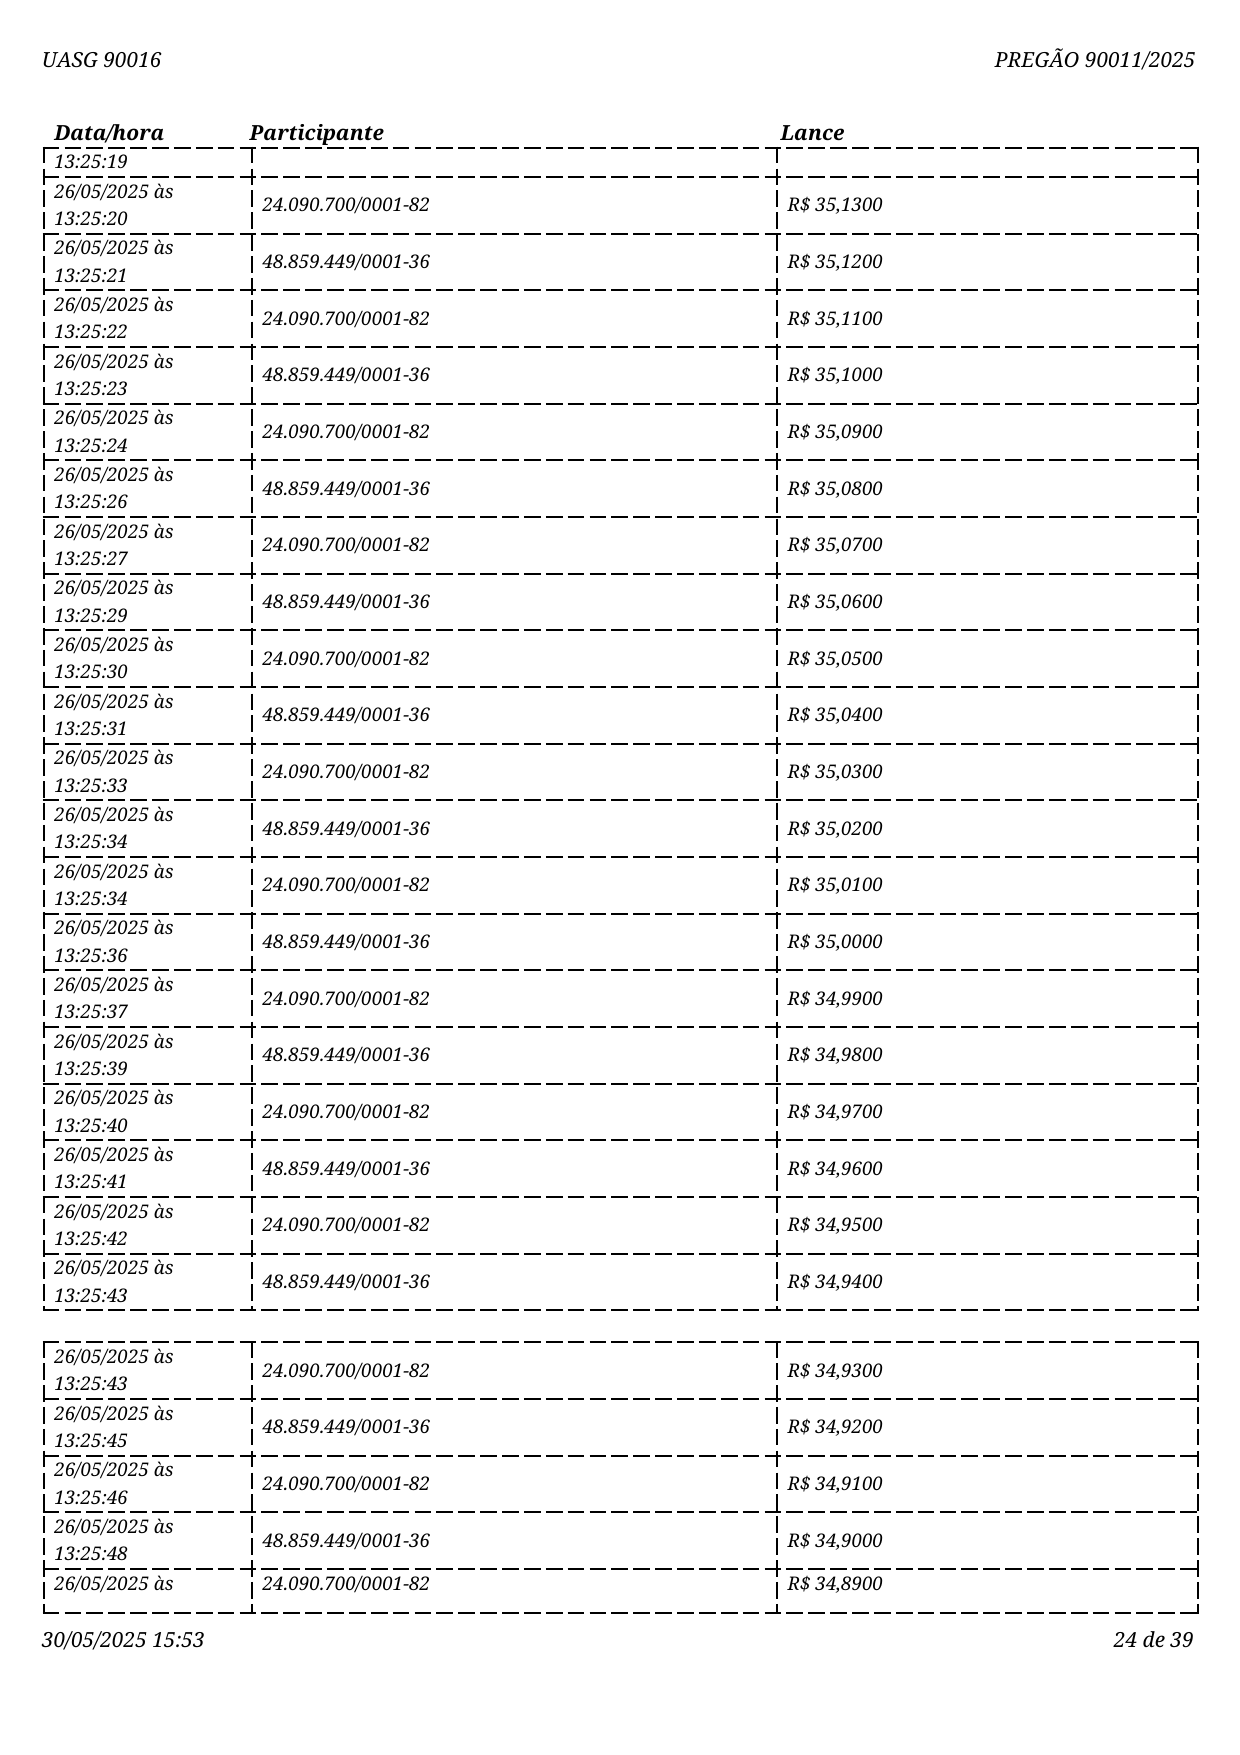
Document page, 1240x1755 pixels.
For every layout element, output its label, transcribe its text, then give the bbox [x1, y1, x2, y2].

table_cell R$ 34,9900 [777, 969, 1198, 1026]
table_cell [777, 147, 1198, 176]
table_cell 26/05/2025 às [44, 1568, 252, 1612]
table_cell 26/05/2025 às 13:25:43 [44, 1253, 252, 1309]
table_cell 24.090.700/0001-82 [252, 856, 777, 913]
table_cell R$ 34,9600 [777, 1139, 1198, 1196]
table_cell 24.090.700/0001-82 [252, 1568, 777, 1612]
table_cell 24.090.700/0001-82 [252, 176, 777, 233]
table_cell 24.090.700/0001-82 [252, 1196, 777, 1253]
table_cell 26/05/2025 às 13:25:31 [44, 686, 252, 743]
table_cell R$ 34,9000 [777, 1511, 1198, 1568]
table_cell R$ 34,9100 [777, 1455, 1198, 1511]
table_cell R$ 35,0700 [777, 516, 1198, 573]
table_cell 26/05/2025 às 13:25:48 [44, 1511, 252, 1568]
table_cell 48.859.449/0001-36 [252, 686, 777, 743]
table_cell 24.090.700/0001-82 [252, 289, 777, 346]
table_cell R$ 34,9700 [777, 1083, 1198, 1139]
table_cell 24.090.700/0001-82 [252, 403, 777, 459]
table_cell 48.859.449/0001-36 [252, 1026, 777, 1083]
table_cell R$ 34,9400 [777, 1253, 1198, 1309]
table_cell 26/05/2025 às 13:25:41 [44, 1139, 252, 1196]
table_cell 48.859.449/0001-36 [252, 1398, 777, 1454]
table_cell 26/05/2025 às 13:25:34 [44, 799, 252, 856]
table_header R$ 34,9300 [777, 1341, 1198, 1398]
table_cell 26/05/2025 às 13:25:39 [44, 1026, 252, 1083]
table_cell R$ 34,9500 [777, 1196, 1198, 1253]
table_cell R$ 35,0600 [777, 573, 1198, 629]
table_cell 24.090.700/0001-82 [252, 1455, 777, 1511]
table_header 24.090.700/0001-82 [252, 1341, 777, 1398]
table_cell R$ 35,0000 [777, 913, 1198, 969]
table_cell 48.859.449/0001-36 [252, 1511, 777, 1568]
table_cell 24.090.700/0001-82 [252, 629, 777, 686]
table_cell 24.090.700/0001-82 [252, 743, 777, 799]
table_cell 26/05/2025 às 13:25:34 [44, 856, 252, 913]
table_cell 26/05/2025 às 13:25:26 [44, 459, 252, 516]
table_cell 26/05/2025 às 13:25:29 [44, 573, 252, 629]
table_cell 48.859.449/0001-36 [252, 1253, 777, 1309]
table_cell 13:25:19 [44, 147, 252, 176]
table_cell 26/05/2025 às 13:25:30 [44, 629, 252, 686]
table_cell R$ 35,0500 [777, 629, 1198, 686]
table_header 26/05/2025 às 13:25:43 [44, 1341, 252, 1398]
table_cell R$ 34,9200 [777, 1398, 1198, 1454]
table_cell 48.859.449/0001-36 [252, 233, 777, 289]
table_cell 48.859.449/0001-36 [252, 799, 777, 856]
table_cell R$ 35,1000 [777, 346, 1198, 403]
table_cell R$ 35,1100 [777, 289, 1198, 346]
table_cell 26/05/2025 às 13:25:20 [44, 176, 252, 233]
table_cell R$ 35,0100 [777, 856, 1198, 913]
table_cell 26/05/2025 às 13:25:21 [44, 233, 252, 289]
table_cell 26/05/2025 às 13:25:36 [44, 913, 252, 969]
table_cell 48.859.449/0001-36 [252, 346, 777, 403]
table_cell 48.859.449/0001-36 [252, 1139, 777, 1196]
table_cell 26/05/2025 às 13:25:40 [44, 1083, 252, 1139]
table_cell R$ 34,8900 [777, 1568, 1198, 1612]
table_cell 24.090.700/0001-82 [252, 969, 777, 1026]
table_cell 26/05/2025 às 13:25:42 [44, 1196, 252, 1253]
table_cell 26/05/2025 às 13:25:45 [44, 1398, 252, 1454]
table_cell R$ 35,0300 [777, 743, 1198, 799]
table_cell R$ 34,9800 [777, 1026, 1198, 1083]
table_cell 24.090.700/0001-82 [252, 1083, 777, 1139]
table_cell 24.090.700/0001-82 [252, 516, 777, 573]
table_cell 48.859.449/0001-36 [252, 913, 777, 969]
table_cell R$ 35,0400 [777, 686, 1198, 743]
table_cell 26/05/2025 às 13:25:24 [44, 403, 252, 459]
table_cell R$ 35,0200 [777, 799, 1198, 856]
table_cell 48.859.449/0001-36 [252, 459, 777, 516]
table_cell 48.859.449/0001-36 [252, 573, 777, 629]
table_cell 26/05/2025 às 13:25:27 [44, 516, 252, 573]
table_cell R$ 35,1200 [777, 233, 1198, 289]
table_cell 26/05/2025 às 13:25:23 [44, 346, 252, 403]
table_cell R$ 35,0800 [777, 459, 1198, 516]
table_cell R$ 35,1300 [777, 176, 1198, 233]
table_cell R$ 35,0900 [777, 403, 1198, 459]
table_cell 26/05/2025 às 13:25:37 [44, 969, 252, 1026]
table_cell 26/05/2025 às 13:25:22 [44, 289, 252, 346]
table_cell 26/05/2025 às 13:25:46 [44, 1455, 252, 1511]
table_cell 26/05/2025 às 13:25:33 [44, 743, 252, 799]
table_cell [252, 147, 777, 176]
